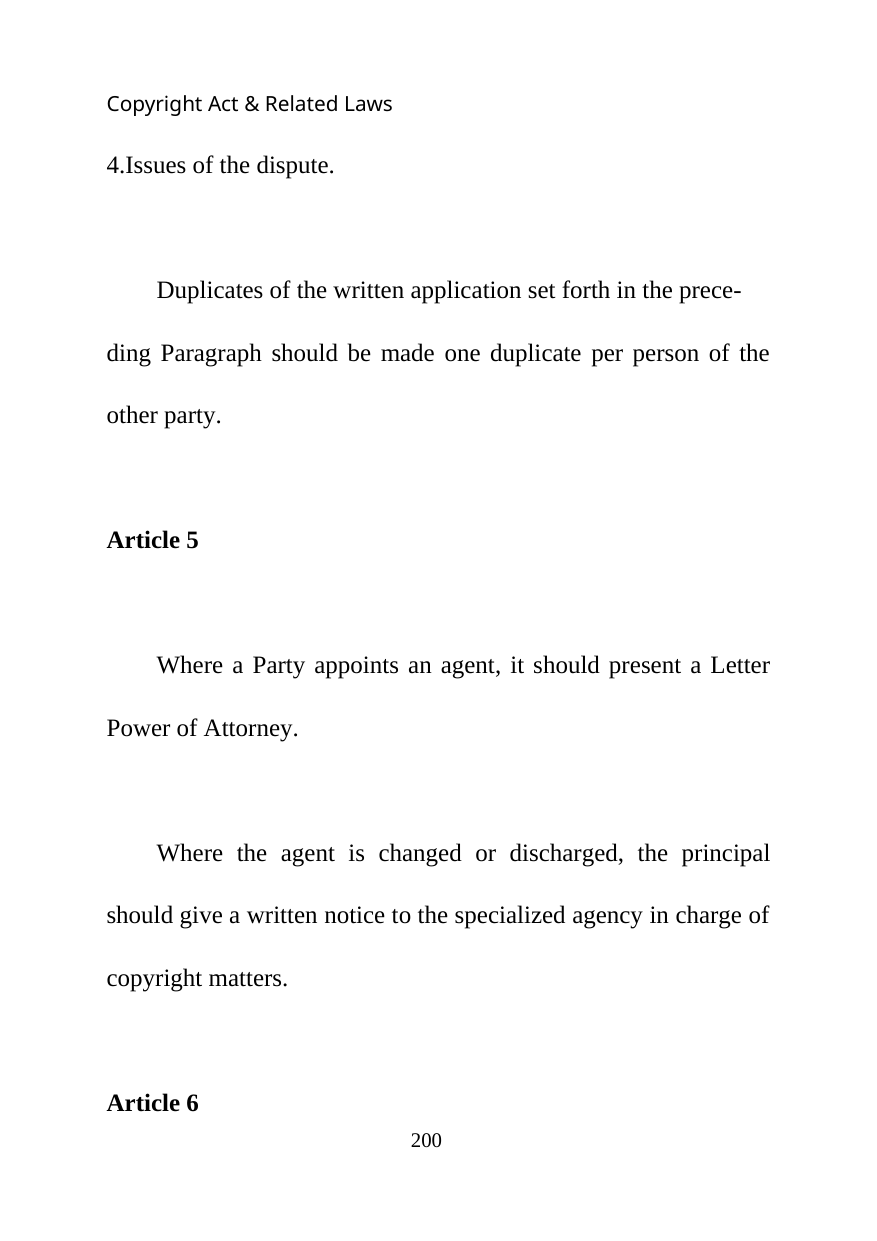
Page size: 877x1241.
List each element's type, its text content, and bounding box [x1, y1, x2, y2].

text Where the agent is changed or discharged, the principal should give a written notice to the specialized agency in charge of copyright matters. [106, 810, 771, 998]
text 4.Issues of the dispute. [106, 123, 771, 185]
text Article 5 [106, 498, 771, 560]
text ding Paragraph should be made one duplicate per person of the other party. [106, 310, 771, 435]
text Where a Party appoints an agent, it should present a Letter Power of Attorney. [106, 623, 771, 748]
text Article 6 [106, 1060, 771, 1123]
text Duplicates of the written application set forth in the prece- [106, 248, 771, 310]
